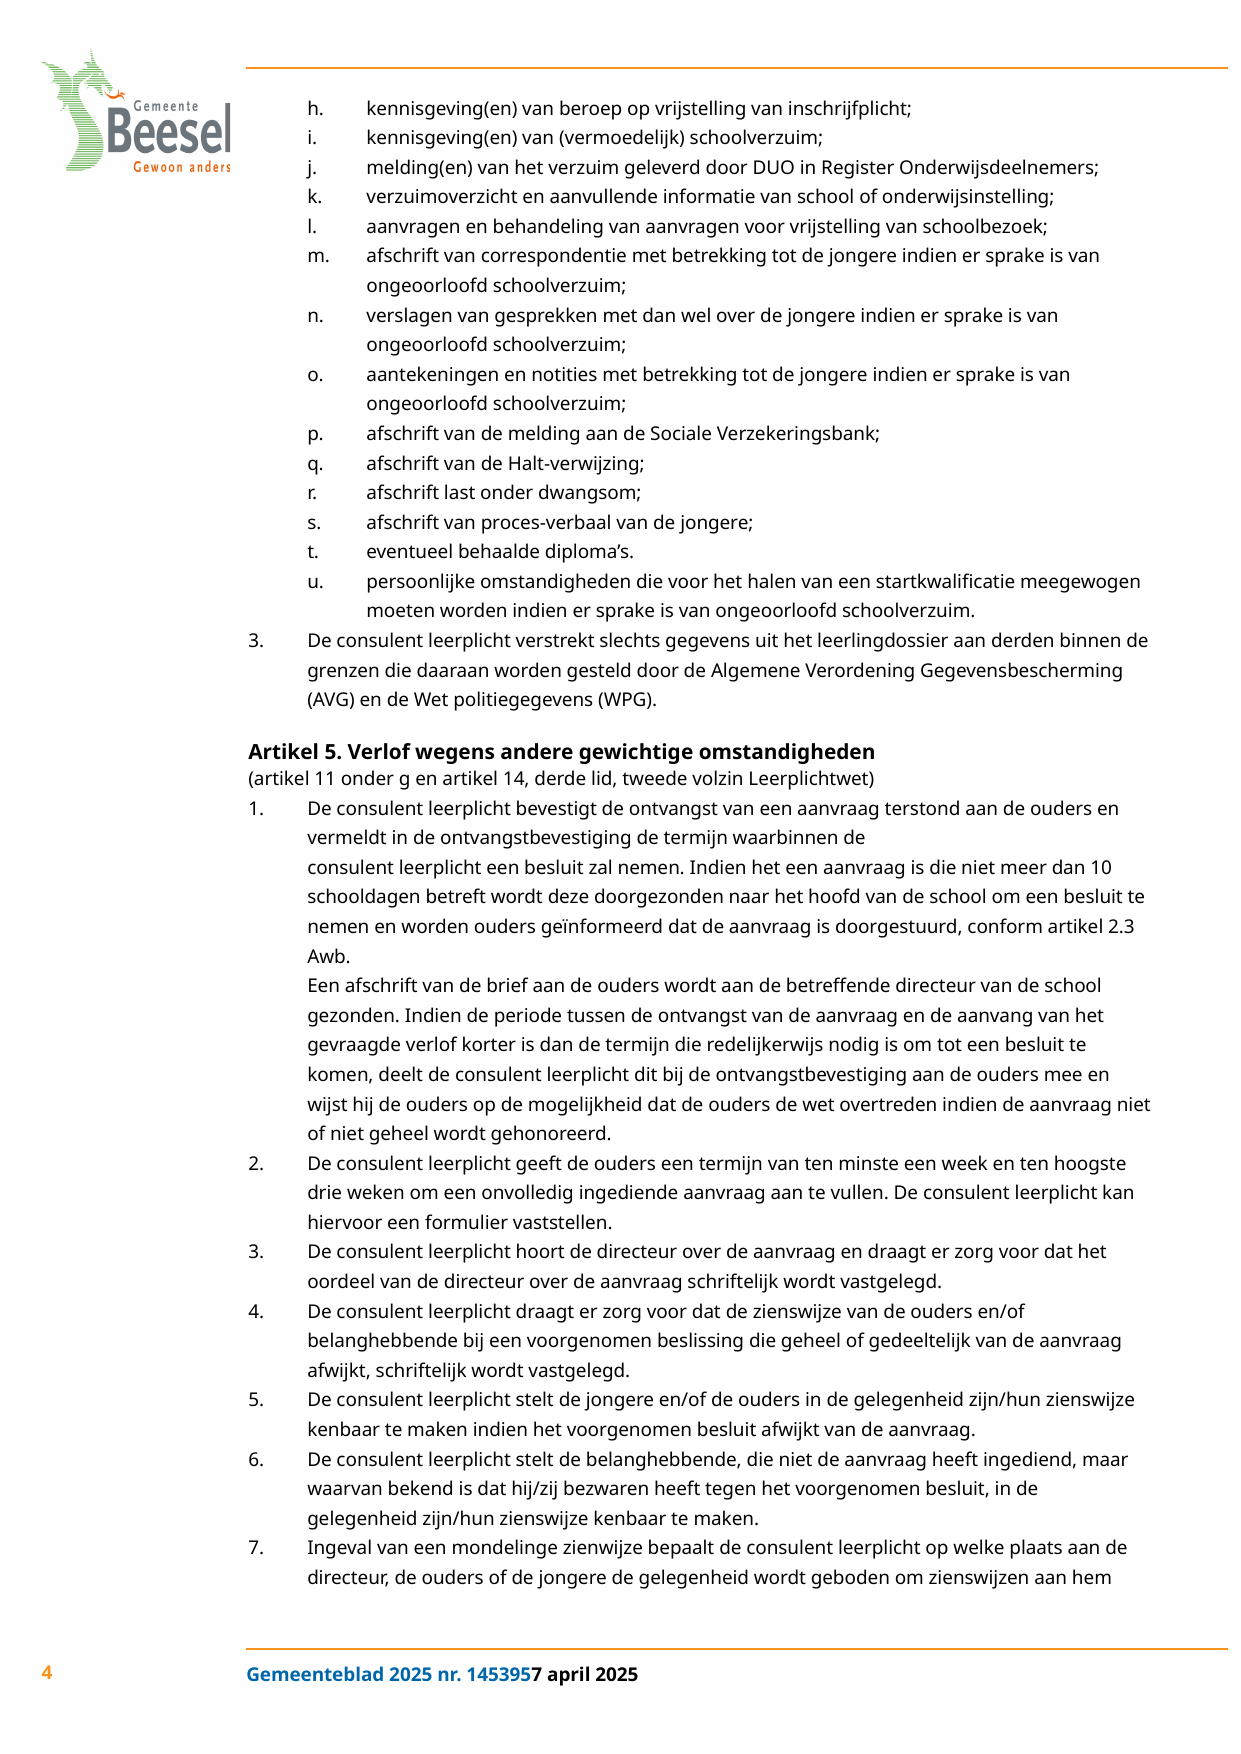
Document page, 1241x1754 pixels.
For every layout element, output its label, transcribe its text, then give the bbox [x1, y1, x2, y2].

list Ingeval van een mondelinge zienwijze bepaalt de consulent leerplicht op welke plaats aan de directeur, de ouders of de jongere de gelegenheid wordt geboden om zienswijzen aan hem [248, 1534, 1152, 1590]
list afschrift van proces-verbaal van de jongere; [307, 509, 1152, 535]
list De consulent leerplicht stelt de jongere en/of de ouders in de gelegenheid zijn/hun zienswijze kenbaar te maken indien het voorgenomen besluit afwijkt van de aanvraag. [248, 1387, 1152, 1442]
list melding(en) van het verzuim geleverd door DUO in Register Onderwijsdeelnemers; [307, 154, 1152, 180]
list Een afschrift van de brief aan de ouders wordt aan de betreffende directeur van de school gezonden. Indien de periode tussen de ontvangst van de aanvraag en de aanvang van het gevraagde verlof korter is dan de termijn die redelijkerwijs nodig is om tot een besluit te komen, deelt de consulent leerplicht dit bij de ontvangstbevestiging aan de ouders mee en wijst hij de ouders op de mogelijkheid dat de ouders de wet overtreden indien de aanvraag niet of niet geheel wordt gehonoreerd. [248, 972, 1152, 1146]
list eventueel behaalde diploma’s. [307, 538, 1152, 564]
list aantekeningen en notities met betrekking tot de jongere indien er sprake is van ongeoorloofd schoolverzuim; [307, 361, 1152, 416]
list verzuimoverzicht en aanvullende informatie van school of onderwijsinstelling; [307, 183, 1152, 209]
text Artikel 5. Verlof wegens andere gewichtige omstandigheden [248, 737, 1152, 765]
text (artikel 11 onder g en artikel 14, derde lid, tweede volzin Leerplichtwet) [248, 765, 1152, 791]
list afschrift van de melding aan de Sociale Verzekeringsbank; [307, 420, 1152, 446]
picture [41, 47, 231, 172]
list consulent leerplicht een besluit zal nemen. Indien het een aanvraag is die niet meer dan 10 schooldagen betreft wordt deze doorgezonden naar het hoofd van de school om een besluit te nemen en worden ouders geïnformeerd dat de aanvraag is doorgestuurd, conform artikel 2.3 Awb. [248, 854, 1152, 968]
list verslagen van gesprekken met dan wel over de jongere indien er sprake is van ongeoorloofd schoolverzuim; [307, 302, 1152, 357]
list afschrift last onder dwangsom; [307, 479, 1152, 505]
list kennisgeving(en) van beroep op vrijstelling van inschrijfplicht; [307, 95, 1152, 121]
list De consulent leerplicht stelt de belanghebbende, die niet de aanvraag heeft ingediend, maar waarvan bekend is dat hij/zij bezwaren heeft tegen het voorgenomen besluit, in de gelegenheid zijn/hun zienswijze kenbaar te maken. [248, 1446, 1152, 1531]
list De consulent leerplicht draagt er zorg voor dat de zienswijze van de ouders en/of belanghebbende bij een voorgenomen beslissing die geheel of gedeeltelijk van de aanvraag afwijkt, schriftelijk wordt vastgelegd. [248, 1298, 1152, 1383]
list De consulent leerplicht geeft de ouders een termijn van ten minste een week en ten hoogste drie weken om een onvolledig ingediende aanvraag aan te vullen. De consulent leerplicht kan hiervoor een formulier vaststellen. [248, 1150, 1152, 1235]
list aanvragen en behandeling van aanvragen voor vrijstelling van schoolbezoek; [307, 213, 1152, 239]
list De consulent leerplicht hoort de directeur over de aanvraag en draagt er zorg voor dat het oordeel van de directeur over de aanvraag schriftelijk wordt vastgelegd. [248, 1239, 1152, 1294]
list De consulent leerplicht bevestigt de ontvangst van een aanvraag terstond aan de ouders en vermeldt in de ontvangstbevestiging de termijn waarbinnen de [248, 795, 1152, 850]
list kennisgeving(en) van (vermoedelijk) schoolverzuim; [307, 124, 1152, 150]
list persoonlijke omstandigheden die voor het halen van een startkwalificatie meegewogen moeten worden indien er sprake is van ongeoorloofd schoolverzuim. [307, 568, 1152, 623]
list De consulent leerplicht verstrekt slechts gegevens uit het leerlingdossier aan derden binnen de grenzen die daaraan worden gesteld door de Algemene Verordening Gegevensbescherming (AVG) en de Wet politiegegevens (WPG). [248, 627, 1152, 712]
list afschrift van de Halt-verwijzing; [307, 450, 1152, 476]
list afschrift van correspondentie met betrekking tot de jongere indien er sprake is van ongeoorloofd schoolverzuim; [307, 243, 1152, 298]
